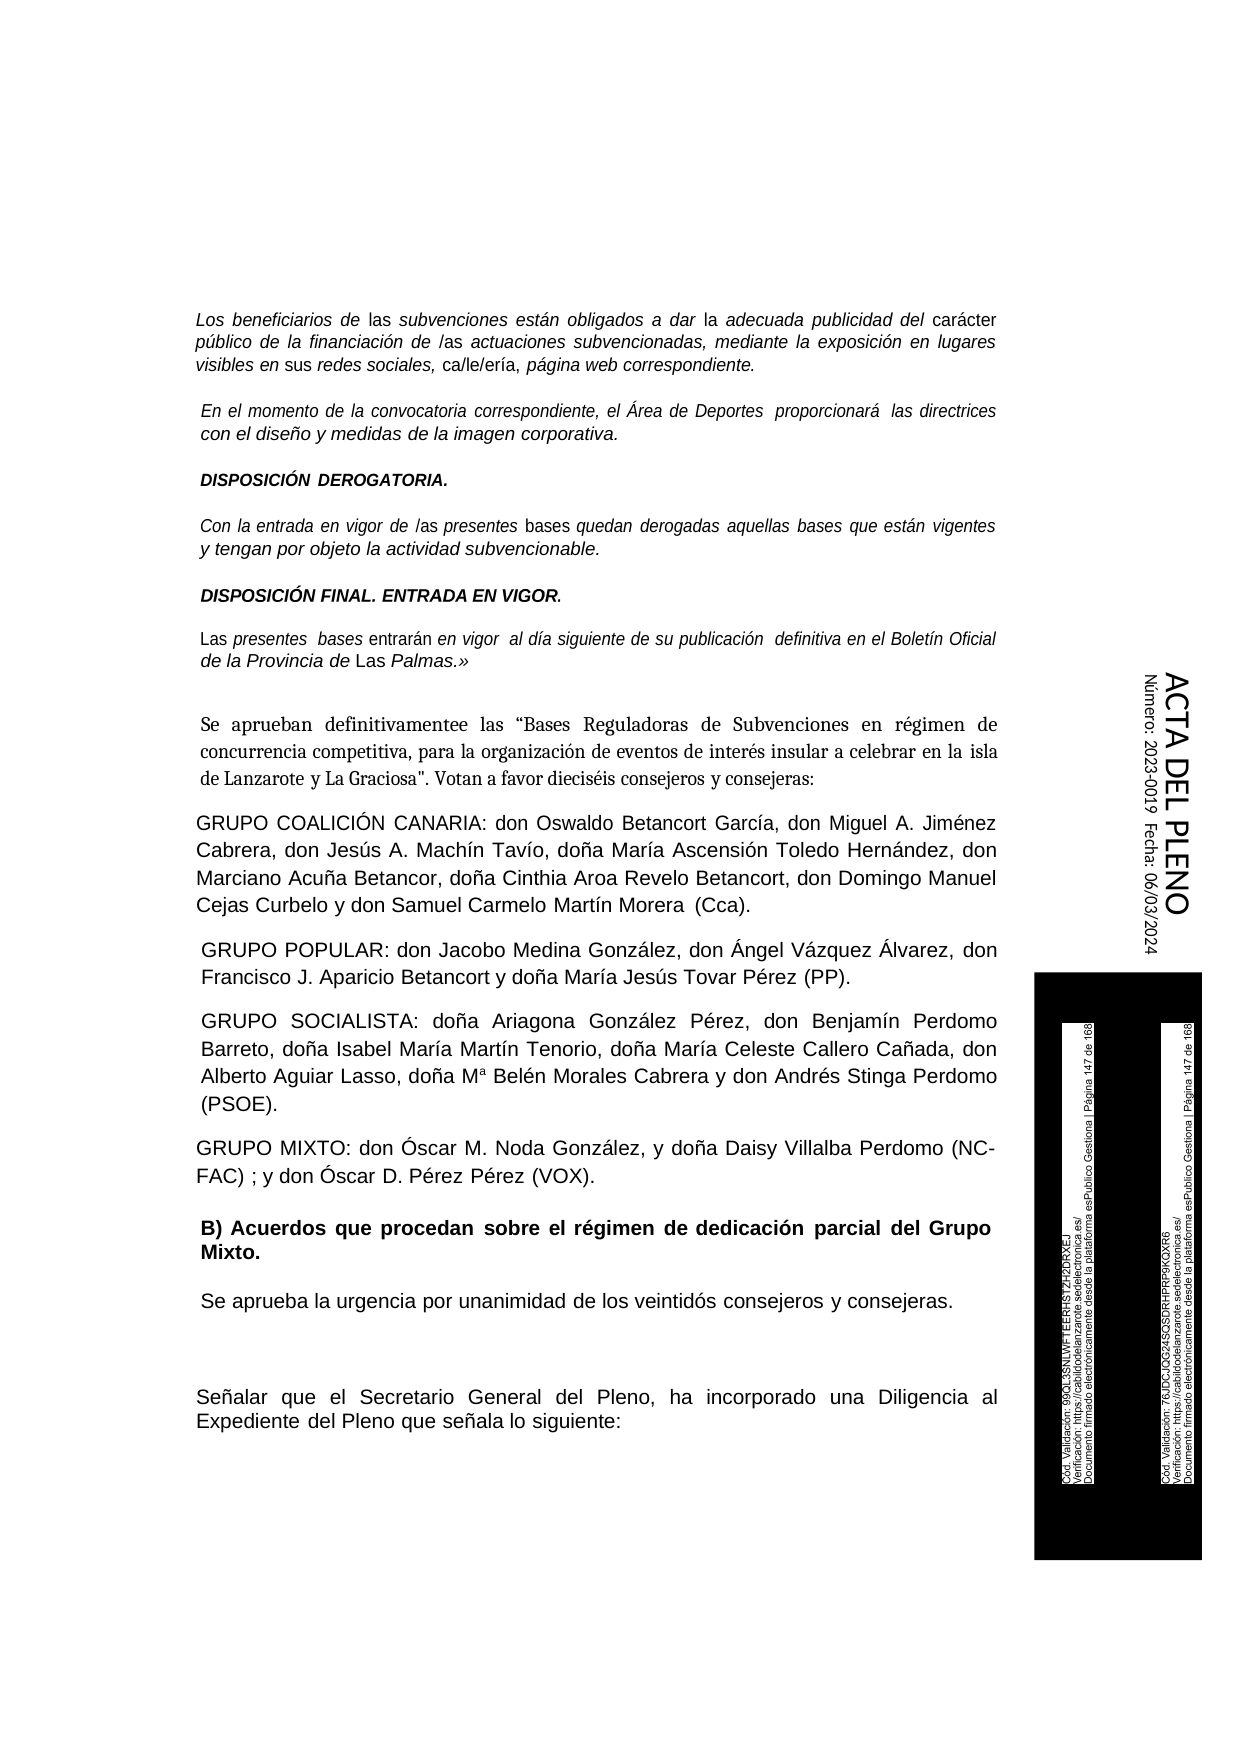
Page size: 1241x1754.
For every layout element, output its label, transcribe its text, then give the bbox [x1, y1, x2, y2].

picture [1161, 1313, 1194, 1484]
text Número: 2023-0019 Fecha: 06/03/2024 [1142, 674, 1161, 962]
text GRUPO COALICIÓN CANARIA: don Oswaldo Betancort García, don Miguel A. Jiménez Cabrera, don Jesús A. Machín Tavío, doña María Ascensión Toledo Hernández, don Marciano Acuña Betancor, doña Cinthia Aroa Revelo Betancort, don Domingo Manuel Cejas Curbelo y don Samuel Carmelo Martín Morera (Cca). [196, 811, 998, 917]
picture [201, 585, 561, 602]
text ACTA DEL PLENO [1161, 672, 1196, 962]
text Las presentes bases entrarán en vigor al día siguiente de su publicación definitiva en el Boletín Oficial de la Provincia de Las Palmas.» [200, 627, 997, 672]
text Con la entrada en vigor de /as presentes bases quedan derogadas aquellas bases que están vigentes y tengan por objeto la actividad subvencionable. [200, 515, 996, 559]
text Se aprueban definitivamentee las “Bases Reguladoras de Subvenciones en régimen de concurrencia competitiva, para la organización de eventos de interés insular a celebrar en la isla de Lanzarote y La Graciosa". Votan a favor dieciséis consejeros y consejeras: [200, 713, 998, 791]
text GRUPO MIXTO: don Óscar M. Noda González, y doña Daisy Villalba Perdomo (NC- FAC) ; y don Óscar D. Pérez Pérez (VOX). [196, 1136, 996, 1188]
picture [1062, 1313, 1094, 1484]
picture [1161, 1023, 1194, 1289]
text B) Acuerdos que procedan sobre el régimen de dedicación parcial del Grupo Mixto. [200, 1216, 997, 1263]
text Señalar que el Secretario General del Pleno, ha incorporado una Diligencia al Expediente del Pleno que señala lo siguiente: [196, 1385, 998, 1433]
text GRUPO POPULAR: don Jacobo Medina González, don Ángel Vázquez Álvarez, don Francisco J. Aparicio Betancort y doña María Jesús Tovar Pérez (PP). [201, 937, 997, 989]
text En el momento de la convocatoria correspondiente, el Área de Deportes proporcionará las directrices con el diseño y medidas de la imagen corporativa. [200, 400, 997, 444]
picture [1062, 1023, 1094, 1289]
text Los beneficiarios de las subvenciones están obligados a dar la adecuada publicidad del carácter público de la financiación de /as actuaciones subvencionadas, mediante la exposición en lugares visibles en sus redes sociales, ca/le/ería, página web correspondiente. [195, 308, 997, 376]
text DISPOSICIÓN DEROGATORIA. [200, 469, 1205, 490]
text GRUPO SOCIALISTA: doña Ariagona González Pérez, don Benjamín Perdomo Barreto, doña Isabel María Martín Tenorio, doña María Celeste Callero Cañada, don Alberto Aguiar Lasso, doña Ma Belén Morales Cabrera y don Andrés Stinga Perdomo (PSOE). [201, 1009, 998, 1115]
text Se aprueba la urgencia por unanimidad de los veintidós consejeros y consejeras. [200, 1289, 1205, 1313]
